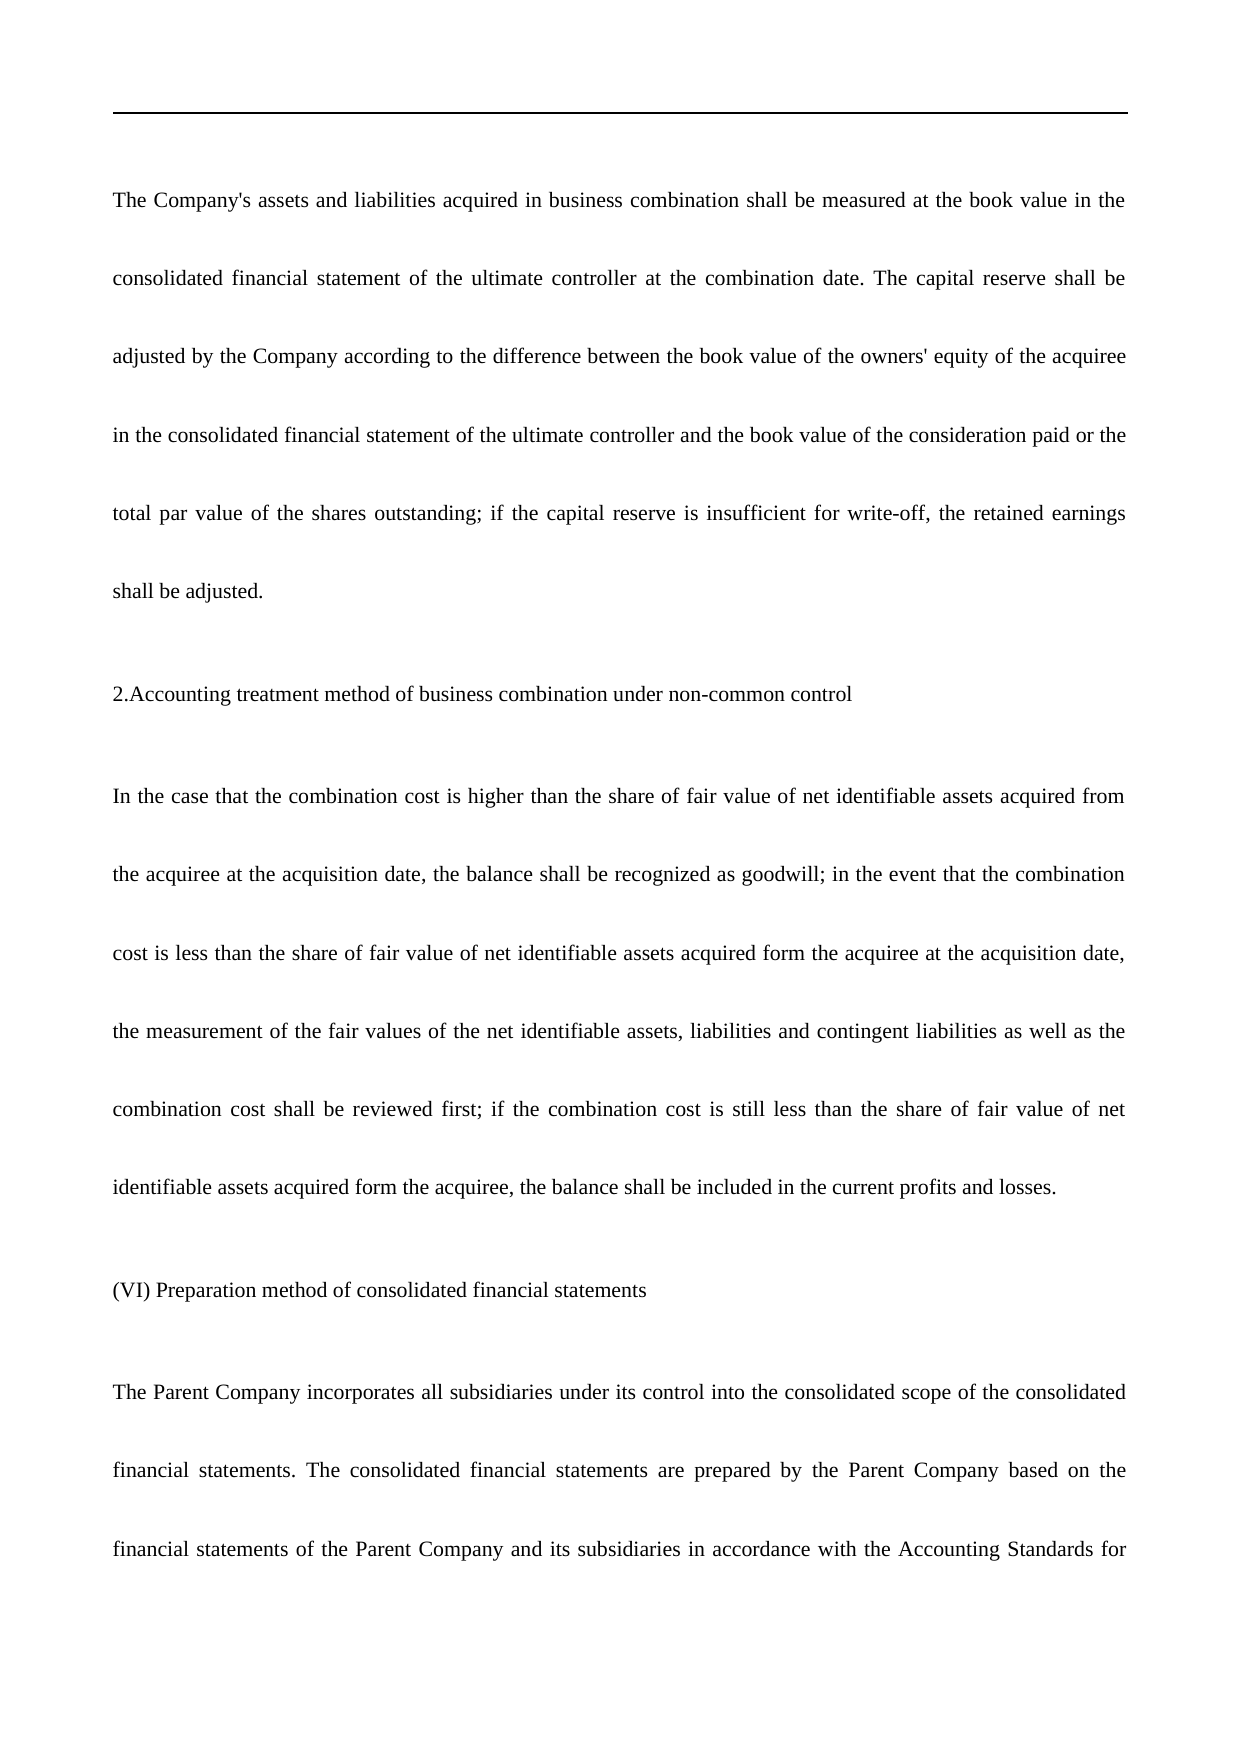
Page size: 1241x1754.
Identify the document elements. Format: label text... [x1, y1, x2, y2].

text The Company's assets and liabilities acquired in business combination shall be measured at the book value in the consolidated financial statement of the ultimate controller at the combination date. The capital reserve shall be adjusted by the Company according to the difference between the book value of the owners' equity of the acquiree in the consolidated financial statement of the ultimate controller and the book value of the consideration paid or the total par value of the shares outstanding; if the capital reserve is insufficient for write-off, the retained earnings shall be adjusted. [112, 158, 1128, 611]
text 2.Accounting treatment method of business combination under non-common control [112, 652, 1128, 714]
text (VI) Preparation method of consolidated financial statements [112, 1248, 1128, 1310]
text In the case that the combination cost is higher than the share of fair value of net identifiable assets acquired from the acquiree at the acquisition date, the balance shall be recognized as goodwill; in the event that the combination cost is less than the share of fair value of net identifiable assets acquired form the acquiree at the acquisition date, the measurement of the fair values of the net identifiable assets, liabilities and contingent liabilities as well as the combination cost shall be reviewed first; if the combination cost is still less than the share of fair value of net identifiable assets acquired form the acquiree, the balance shall be included in the current profits and losses. [112, 754, 1128, 1207]
text The Parent Company incorporates all subsidiaries under its control into the consolidated scope of the consolidated financial statements. The consolidated financial statements are prepared by the Parent Company based on the financial statements of the Parent Company and its subsidiaries in accordance with the Accounting Standards for [112, 1350, 1128, 1569]
